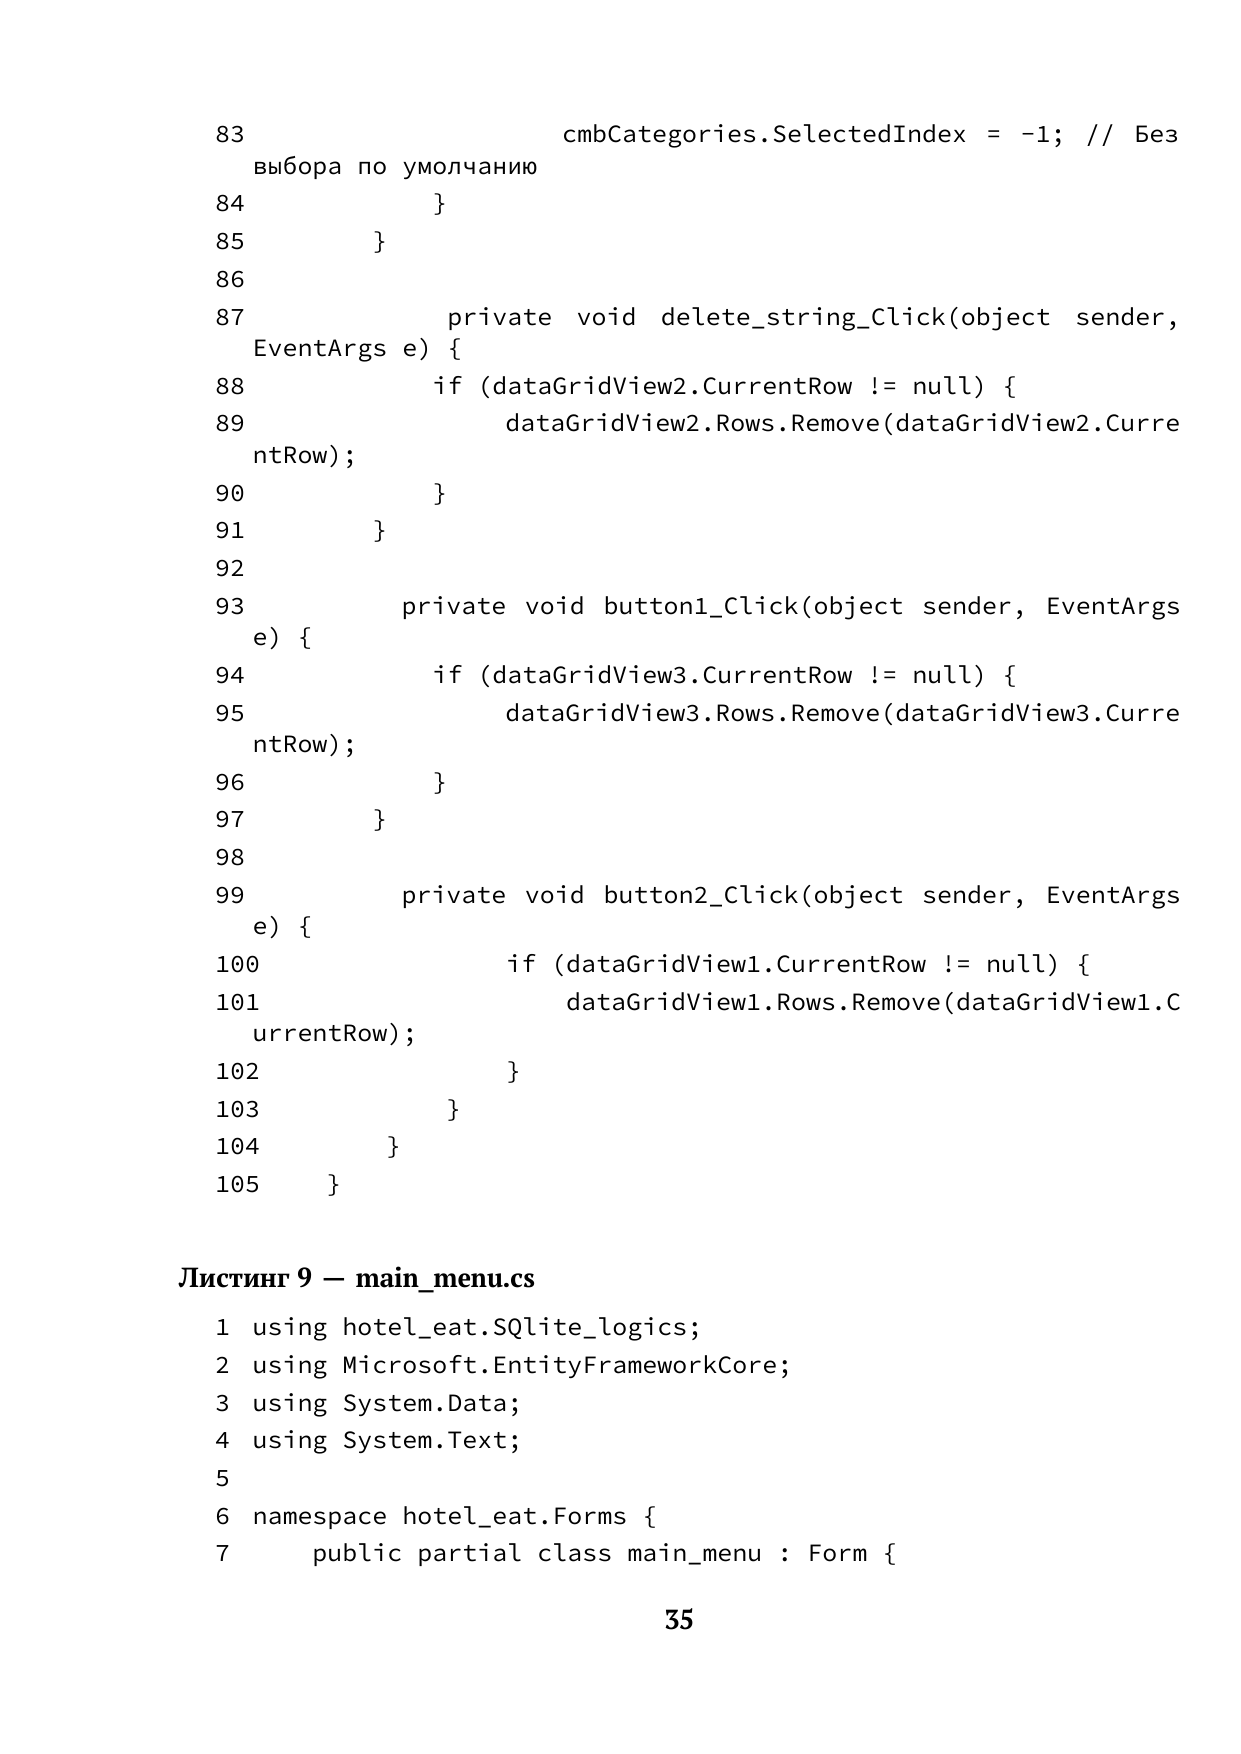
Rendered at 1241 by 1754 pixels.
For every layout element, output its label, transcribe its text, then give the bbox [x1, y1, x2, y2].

list dataGridView1.Rows.Remove(dataGridView1.CurrentRow); [215, 986, 1181, 1048]
list } [215, 1055, 1181, 1086]
list if (dataGridView1.CurrentRow != null) { [215, 948, 1181, 979]
list private void delete_string_Click(object sender, EventArgs e) { [215, 300, 1181, 363]
list if (dataGridView2.CurrentRow != null) { [215, 369, 1181, 401]
list public partial class main_menu : Form { [215, 1537, 1181, 1569]
text Листинг 9 — main_menu.cs [177, 1261, 1181, 1294]
list if (dataGridView3.CurrentRow != null) { [215, 659, 1181, 690]
list } [215, 476, 1181, 508]
list cmbCategories.SelectedIndex = -1; // Без выбора по умолчанию [215, 118, 1181, 181]
list } [215, 766, 1181, 797]
list private void button1_Click(object sender, EventArgs e) { [215, 589, 1181, 652]
list private void button2_Click(object sender, EventArgs e) { [215, 879, 1181, 942]
list using System.Data; [215, 1386, 1181, 1418]
list using hotel_eat.SQlite_logics; [215, 1311, 1181, 1342]
list namespace hotel_eat.Forms { [215, 1499, 1181, 1531]
list using System.Text; [215, 1424, 1181, 1456]
list } [215, 1168, 1181, 1199]
list } [215, 514, 1181, 546]
list using Microsoft.EntityFrameworkCore; [215, 1349, 1181, 1380]
list } [215, 803, 1181, 835]
list dataGridView2.Rows.Remove(dataGridView2.CurrentRow); [215, 407, 1181, 470]
list dataGridView3.Rows.Remove(dataGridView3.CurrentRow); [215, 696, 1181, 759]
list } [215, 187, 1181, 219]
list } [215, 1130, 1181, 1162]
list } [215, 225, 1181, 256]
list } [215, 1092, 1181, 1124]
